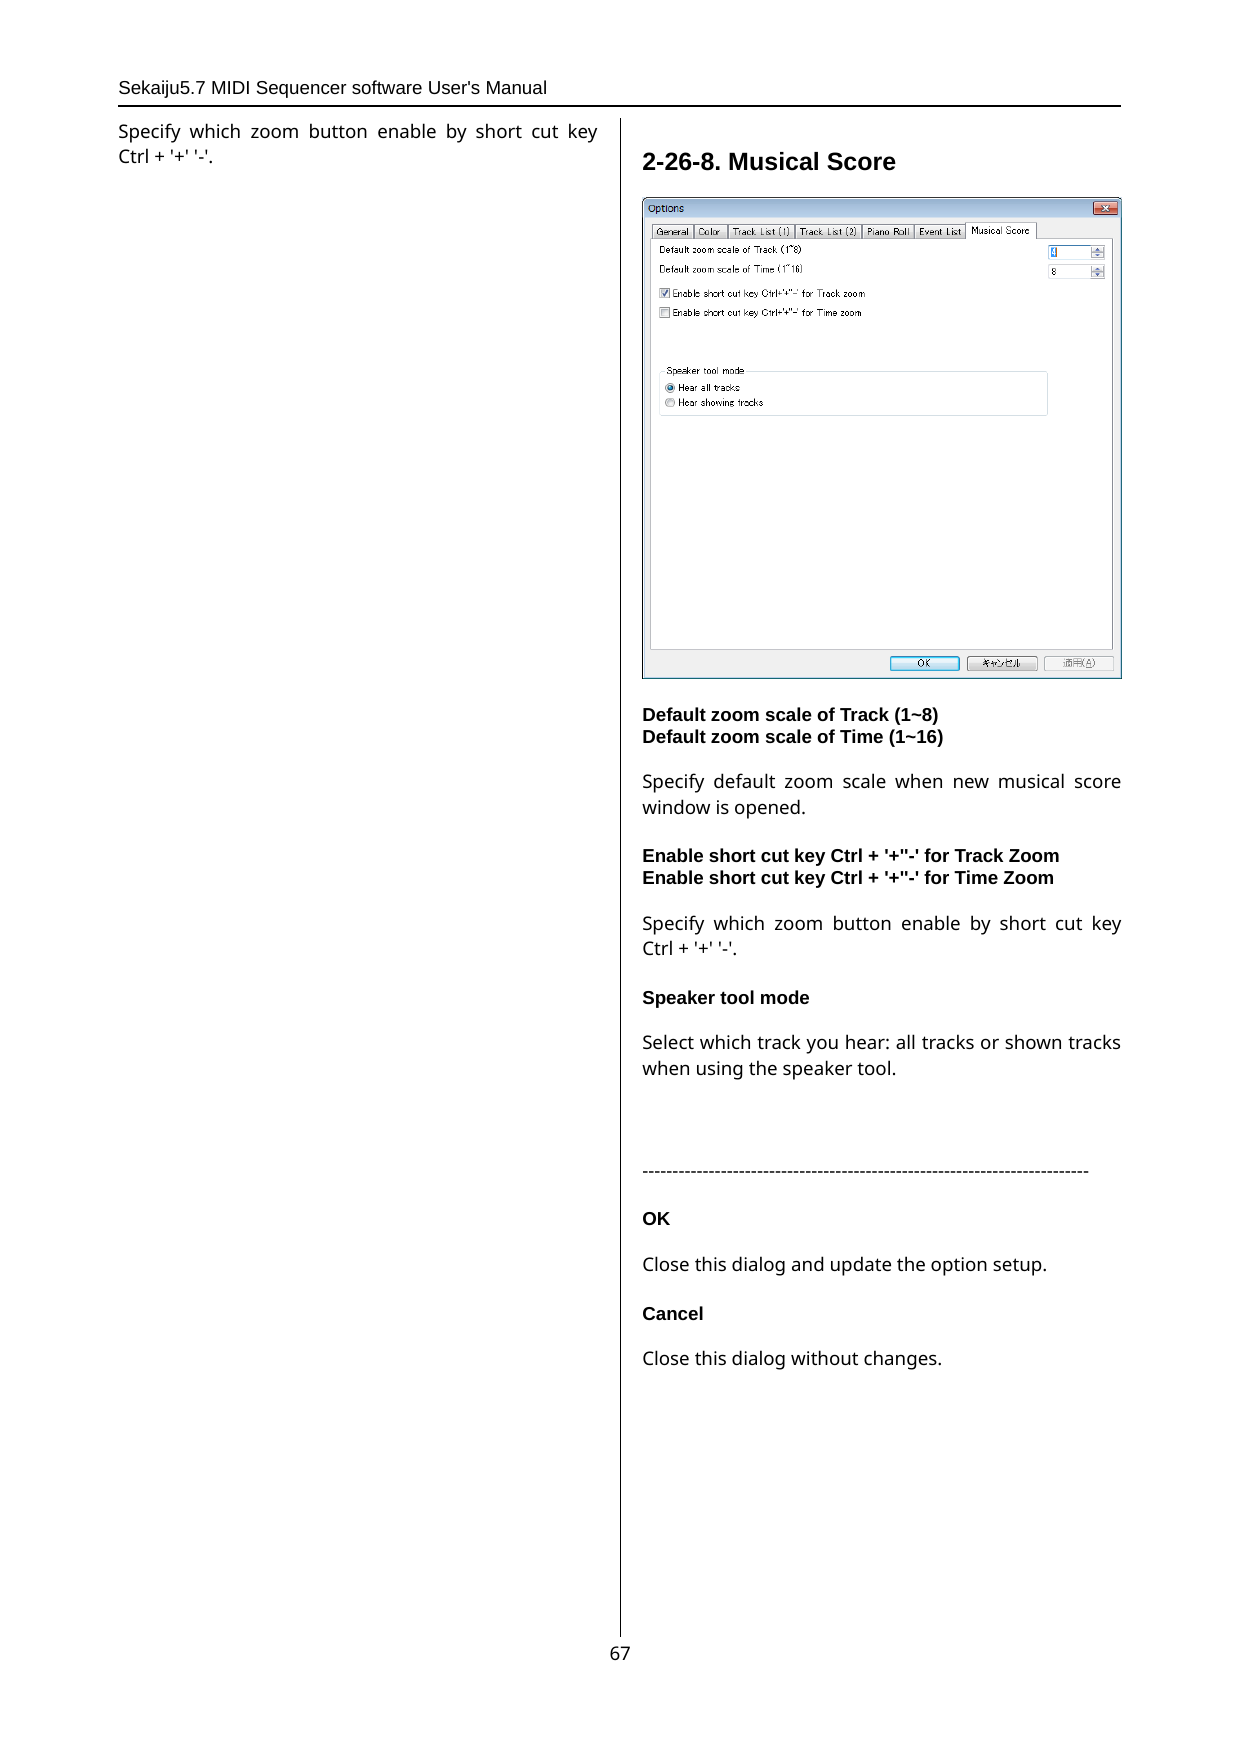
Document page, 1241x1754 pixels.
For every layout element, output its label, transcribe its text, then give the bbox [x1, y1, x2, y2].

text OK [642, 1208, 1122, 1230]
text Select which track you hear: all tracks or shown tracks when using the speaker tool. [642, 1029, 1122, 1081]
subtitle 2-26-8. Musical Score [642, 147, 1122, 176]
text Enable short cut key Ctrl + '+''-' for Track Zoom [642, 845, 1122, 867]
text -------------------------------------------------------------------------- [642, 1157, 1122, 1183]
text Close this dialog and update the option setup. [642, 1251, 1122, 1277]
text Cancel [642, 1302, 1122, 1324]
picture [642, 197, 1122, 679]
text Close this dialog without changes. [642, 1346, 1122, 1371]
text Enable short cut key Ctrl + '+''-' for Time Zoom [642, 867, 1122, 888]
text Default zoom scale of Time (1~16) [642, 726, 1122, 747]
text Specify default zoom scale when new musical score window is opened. [642, 769, 1122, 820]
text Default zoom scale of Track (1~8) [642, 704, 1122, 726]
text Speaker tool mode [642, 986, 1122, 1008]
text Specify which zoom button enable by short cut key Ctrl + '+' '-'. [642, 910, 1122, 961]
text Specify which zoom button enable by short cut key Ctrl + '+' '-'. [118, 118, 598, 169]
